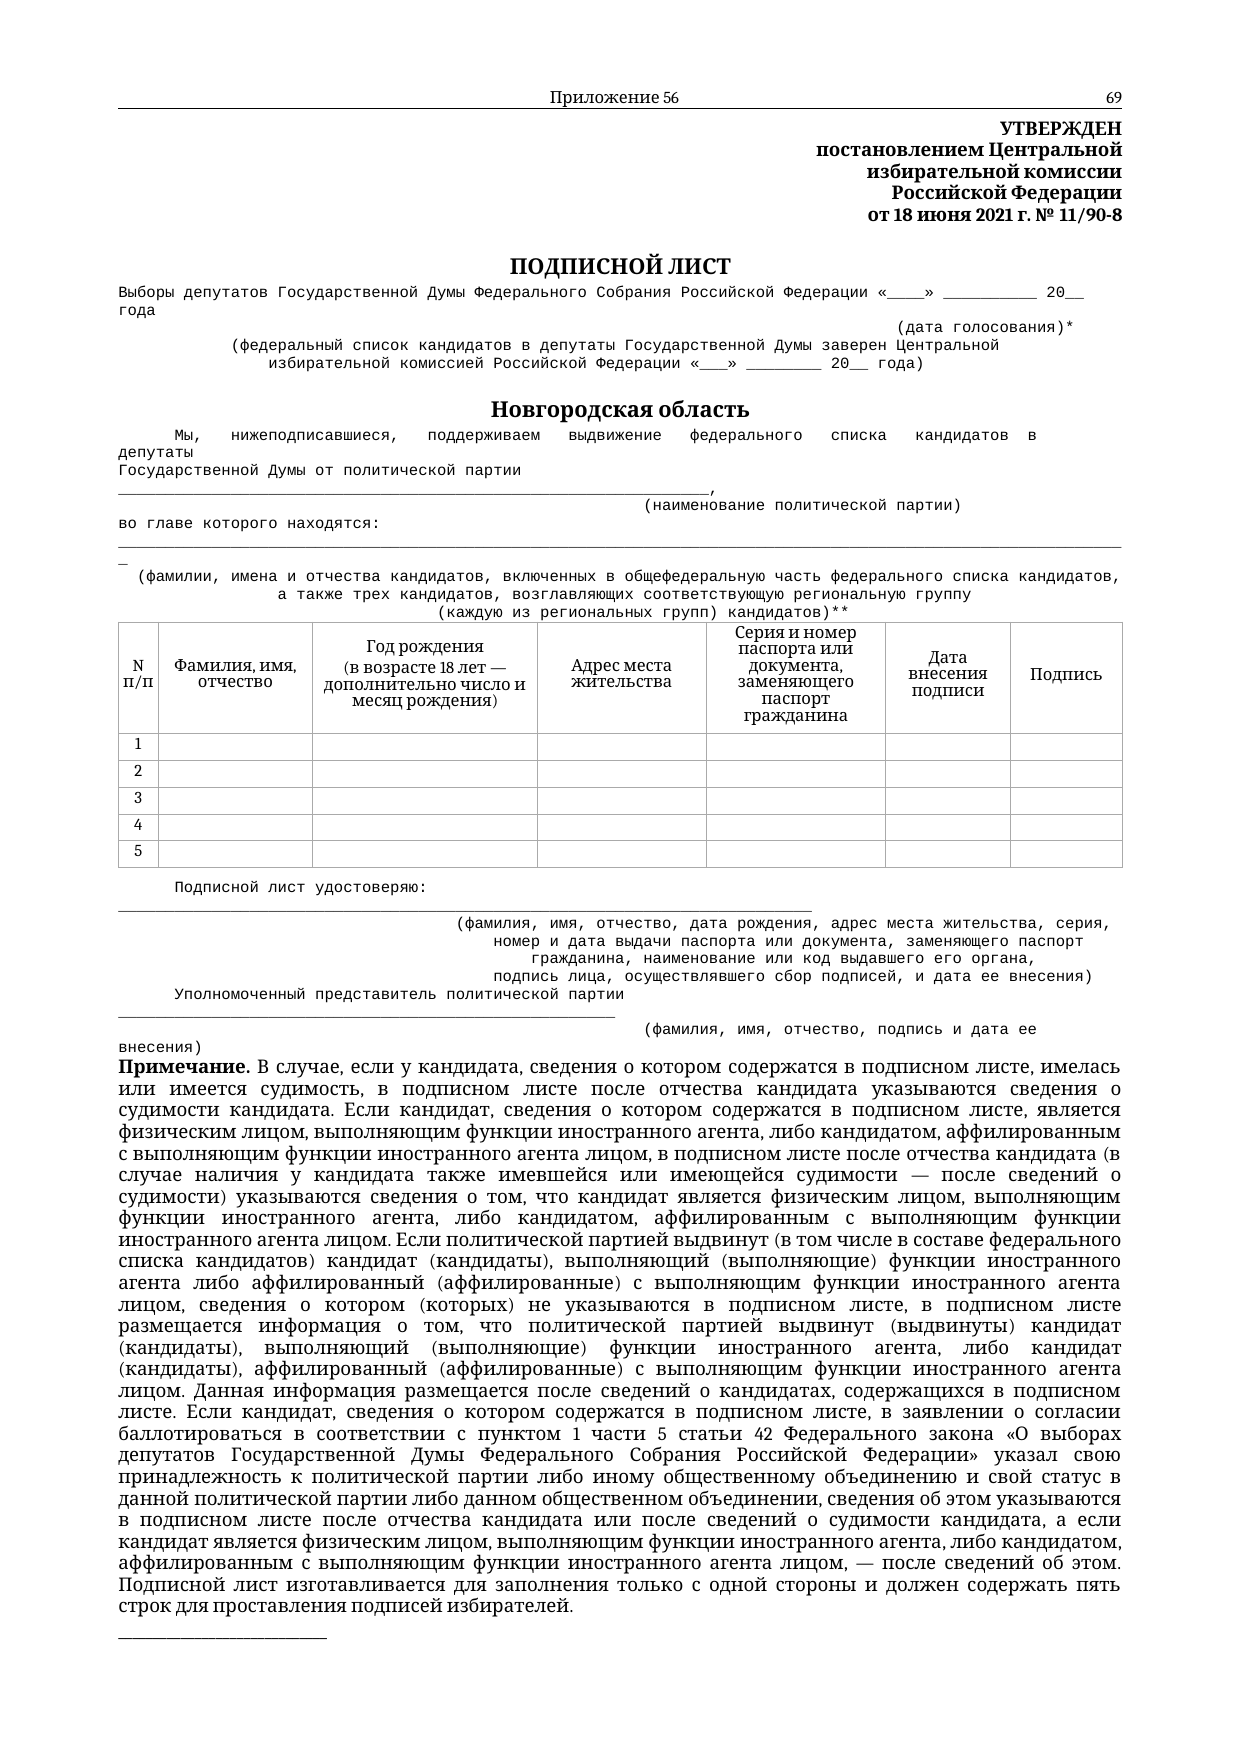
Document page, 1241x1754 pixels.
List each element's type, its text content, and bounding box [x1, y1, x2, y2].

table_cell 3 [119, 788, 158, 813]
table_cell [159, 815, 312, 840]
table_cell 1 [119, 734, 158, 760]
table_cell [159, 788, 312, 813]
table_header Фамилия, имя, отчество [159, 623, 312, 733]
table_cell [538, 734, 706, 760]
text УТВЕРЖДЕН постановлением Центральной избирательной комиссии Российской Федерации от 18 июня 2021 г. № 11/90-8 [118, 118, 1122, 226]
text (дата голосования)* [118, 319, 1122, 337]
table_cell [1011, 788, 1122, 813]
table_cell [538, 815, 706, 840]
table_cell [538, 761, 706, 787]
table_cell [1011, 841, 1122, 867]
text избирательной комиссией Российской Федерации «___» ________ 20__ года) [118, 355, 1122, 373]
text (наименование политической партии) [118, 498, 1122, 515]
table_cell [707, 761, 885, 787]
text (каждую из региональных групп) кандидатов)** [118, 604, 1122, 622]
table_cell [707, 788, 885, 813]
table_cell [313, 815, 537, 840]
table_cell [886, 734, 1010, 760]
table_header Подпись [1011, 623, 1122, 733]
subtitle Новгородская область [118, 397, 1122, 423]
table_cell [159, 761, 312, 787]
text Уполномоченный представитель политической партии _____________________________________________________ [118, 986, 1122, 1021]
table_header Дата внесения подписи [886, 623, 1010, 733]
text Подписной лист удостоверяю: __________________________________________________________________________ [118, 880, 1122, 915]
table_cell [159, 841, 312, 867]
table_header Год рождения (в возрасте 18 лет — дополнительно число и месяц рождения) [313, 623, 537, 733]
text во главе которого находятся: [118, 515, 1122, 533]
subtitle ПОДПИСНОЙ ЛИСТ [118, 255, 1122, 280]
table_cell [159, 734, 312, 760]
table_cell 4 [119, 815, 158, 840]
text номер и дата выдачи паспорта или документа, заменяющего паспорт [118, 933, 1122, 951]
table_cell [313, 761, 537, 787]
table_header Адрес места жительства [538, 623, 706, 733]
text Выборы депутатов Государственной Думы Федерального Собрания Российской Федерации «____» __________ 20__ года [118, 284, 1122, 319]
table_header N п/п [119, 623, 158, 733]
table_cell [1011, 815, 1122, 840]
table_header Серия и номер паспорта или документа, заменяющего паспорт гражданина [707, 623, 885, 733]
table_cell [538, 841, 706, 867]
text ______________________________ [118, 1622, 1122, 1642]
table_cell [313, 841, 537, 867]
text Примечание. В случае, если у кандидата, сведения о котором содержатся в подписном листе, имелась или имеется судимость, в подписном листе после отчества кандидата указываются сведения о судимости кандидата. Если кандидат, сведения о котором содержатся в подписном листе, является физическим лицом, выполняющим функции иностранного агента, либо кандидатом, аффилированным с выполняющим функции иностранного агента лицом, в подписном листе после отчества кандидата (в случае наличия у кандидата также имевшейся или имеющейся судимости — после сведений о судимости) указываются сведения о том, что кандидат является физическим лицом, выполняющим функции иностранного агента, либо кандидатом, аффилированным с выполняющим функции иностранного агента лицом. Если политической партией выдвинут (в том числе в составе федерального списка кандидатов) кандидат (кандидаты), выполняющий (выполняющие) функции иностранного агента либо аффилированный (аффилированные) с выполняющим функции иностранного агента лицом, сведения о котором (которых) не указываются в подписном листе, в подписном листе размещается информация о том, что политической партией выдвинут (выдвинуты) кандидат (кандидаты), выполняющий (выполняющие) функции иностранного агента, либо кандидат (кандидаты), аффилированный (аффилированные) с выполняющим функции иностранного агента лицом. Данная информация размещается после сведений о кандидатах, содержащихся в подписном листе. Если кандидат, сведения о котором содержатся в подписном листе, в заявлении о согласии баллотироваться в соответствии с пунктом 1 части 5 статьи 42 Федерального закона «О выборах депутатов Государственной Думы Федерального Собрания Российской Федерации» указал свою принадлежность к политической партии либо иному общественному объединению и свой статус в данной политической партии либо данном общественном объединении, сведения об этом указываются в подписном листе после отчества кандидата или после сведений о судимости кандидата, а если кандидат является физическим лицом, выполняющим функции иностранного агента, либо кандидатом, аффилированным с выполняющим функции иностранного агента лицом, — после сведений об этом. Подписной лист изготавливается для заполнения только с одной стороны и должен содержать пять строк для проставления подписей избирателей. [118, 1057, 1122, 1617]
text подпись лица, осуществлявшего сбор подписей, и дата ее внесения) [118, 968, 1122, 986]
table_cell [1011, 761, 1122, 787]
table_cell [707, 841, 885, 867]
table_cell [886, 788, 1010, 813]
table_cell [313, 788, 537, 813]
text Мы, нижеподписавшиеся, поддерживаем выдвижение федерального списка кандидатов в депутаты [118, 427, 1122, 462]
table_cell [707, 815, 885, 840]
text (фамилия, имя, отчество, подпись и дата ее внесения) [118, 1021, 1122, 1057]
text Государственной Думы от политической партии _______________________________________________________________, [118, 462, 1122, 498]
table_cell [313, 734, 537, 760]
table_cell [1011, 734, 1122, 760]
text а также трех кандидатов, возглавляющих соответствующую региональную группу [118, 586, 1122, 604]
text (фамилии, имена и отчества кандидатов, включенных в общефедеральную часть федерального списка кандидатов, [118, 568, 1122, 586]
text (федеральный список кандидатов в депутаты Государственной Думы заверен Центральной [118, 337, 1122, 355]
table_cell [886, 761, 1010, 787]
text гражданина, наименование или код выдавшего его органа, [118, 951, 1122, 968]
text ____________________________________________________________________________________________________________ [118, 533, 1122, 568]
text (фамилия, имя, отчество, дата рождения, адрес места жительства, серия, [118, 915, 1122, 933]
table_cell [538, 788, 706, 813]
table_cell [886, 815, 1010, 840]
table_cell [707, 734, 885, 760]
table_cell [886, 841, 1010, 867]
table_cell 2 [119, 761, 158, 787]
table_cell 5 [119, 841, 158, 867]
